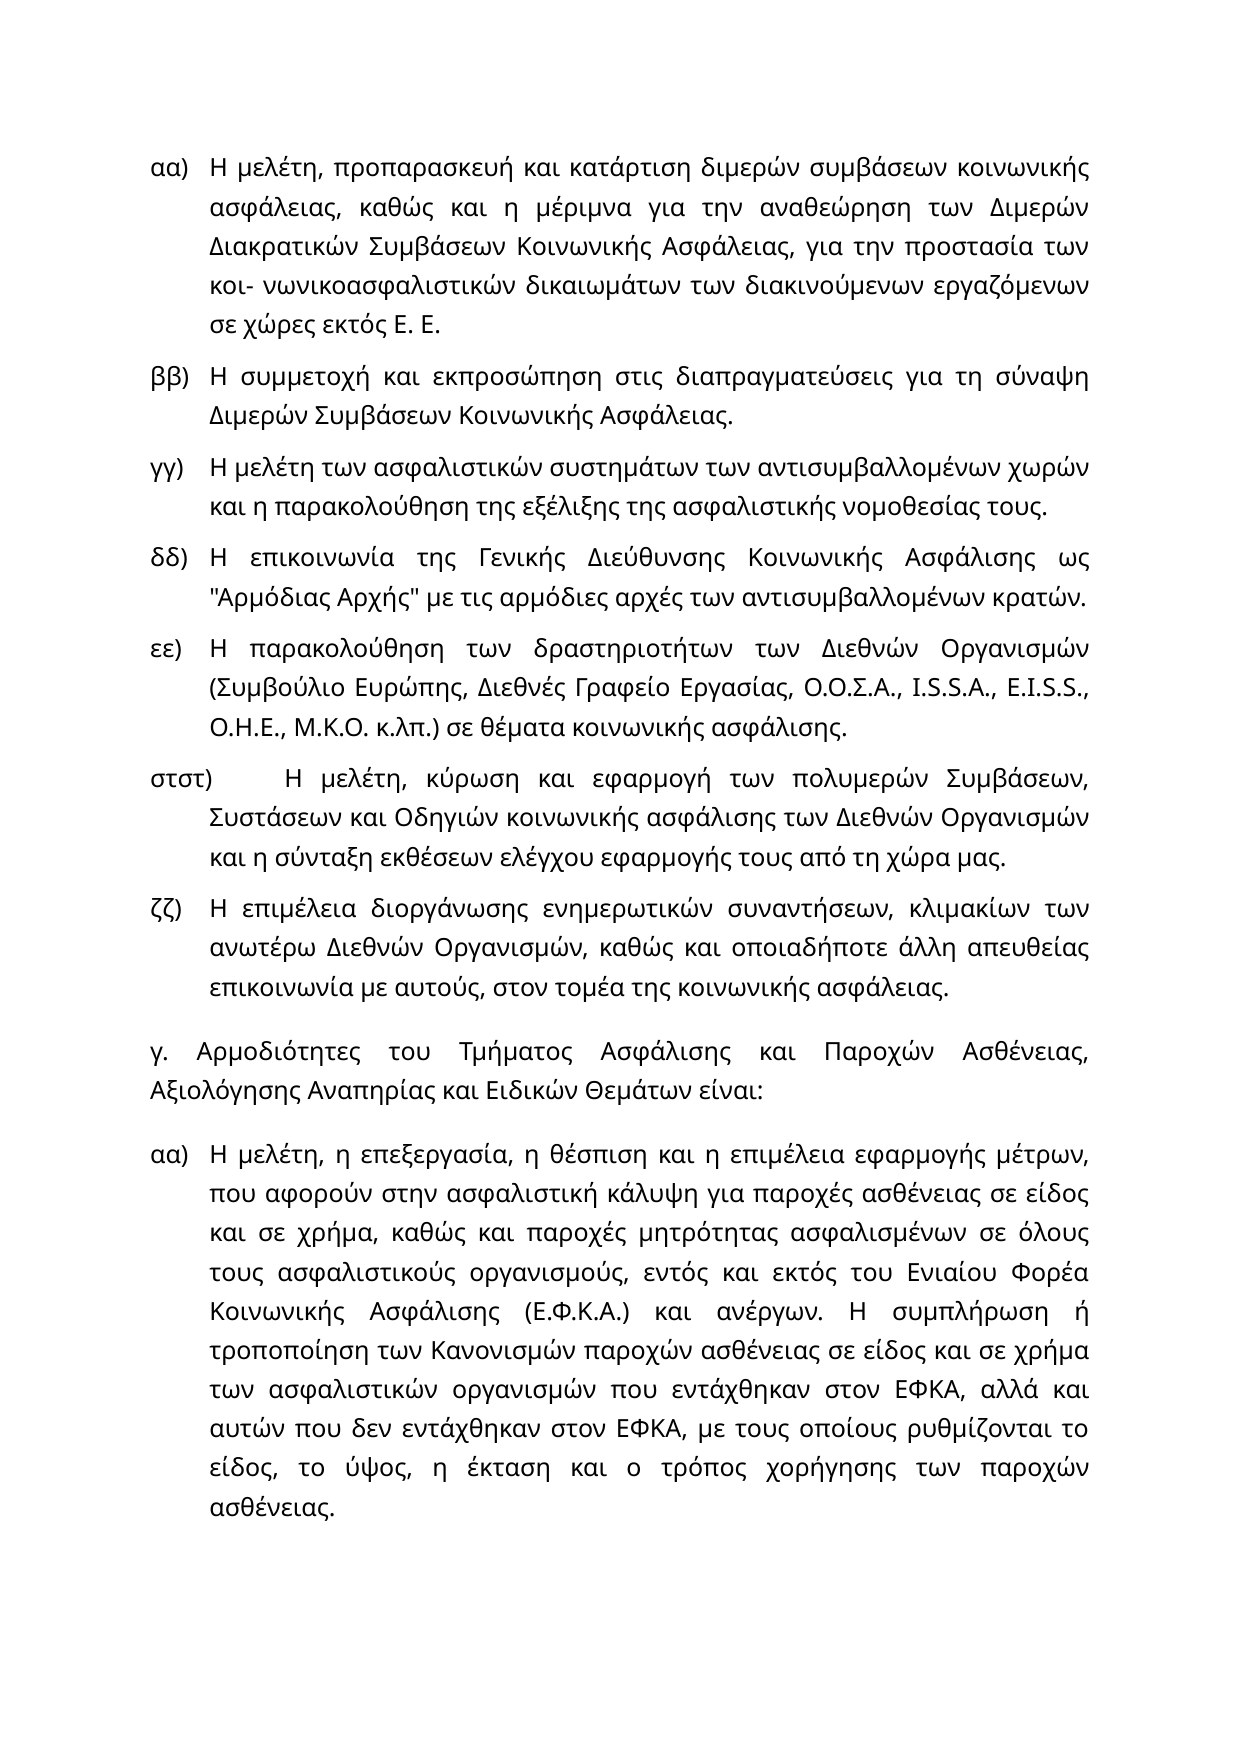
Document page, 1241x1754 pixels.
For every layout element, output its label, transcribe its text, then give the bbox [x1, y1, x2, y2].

list αα) Η μελέτη, προπαρασκευή και κατάρτιση διμερών συμβάσεων κοινωνικής ασφάλειας, καθώς και η μέριμνα για την αναθεώρηση των Διμερών Διακρατικών Συμβάσεων Κοινωνικής Ασφάλειας, για την προστασία των κοι- νωνικοασφαλιστικών δικαιωμάτων των διακινούμενων εργαζόμενων σε χώρες εκτός Ε. Ε. [150, 150, 1090, 341]
list δδ) Η επικοινωνία της Γενικής Διεύθυνσης Κοινωνικής Ασφάλισης ως "Αρμόδιας Αρχής" με τις αρμόδιες αρχές των αντισυμβαλλομένων κρατών. [150, 540, 1090, 613]
text γ. Αρμοδιότητες του Τμήματος Ασφάλισης και Παροχών Ασθένειας, Αξιολόγησης Αναπηρίας και Ειδικών Θεμάτων είναι: [150, 1033, 1090, 1107]
list ββ) Η συμμετοχή και εκπροσώπηση στις διαπραγματεύσεις για τη σύναψη Διμερών Συμβάσεων Κοινωνικής Ασφάλειας. [150, 358, 1090, 432]
list ζζ) Η επιμέλεια διοργάνωσης ενημερωτικών συναντήσεων, κλιμακίων των ανωτέρω Διεθνών Οργανισμών, καθώς και οποιαδήποτε άλλη απευθείας επικοινωνία με αυτούς, στον τομέα της κοινωνικής ασφάλειας. [150, 891, 1090, 1003]
list γγ) Η μελέτη των ασφαλιστικών συστημάτων των αντισυμβαλλομένων χωρών και η παρακολούθηση της εξέλιξης της ασφαλιστικής νομοθεσίας τους. [150, 449, 1090, 522]
list αα) Η μελέτη, η επεξεργασία, η θέσπιση και η επιμέλεια εφαρμογής μέτρων, που αφορούν στην ασφαλιστική κάλυψη για παροχές ασθένειας σε είδος και σε χρήμα, καθώς και παροχές μητρότητας ασφαλισμένων σε όλους τους ασφαλιστικούς οργανισμούς, εντός και εκτός του Ενιαίου Φορέα Κοινωνικής Ασφάλισης (Ε.Φ.Κ.Α.) και ανέργων. Η συμπλήρωση ή τροποποίηση των Κανονισμών παροχών ασθένειας σε είδος και σε χρήμα των ασφαλιστικών οργανισμών που εντάχθηκαν στον ΕΦΚΑ, αλλά και αυτών που δεν εντάχθηκαν στον ΕΦΚΑ, με τους οποίους ρυθμίζονται το είδος, το ύψος, η έκταση και ο τρόπος χορήγησης των παροχών ασθένειας. [150, 1137, 1090, 1523]
list εε) Η παρακολούθηση των δραστηριοτήτων των Διεθνών Οργανισμών (Συμβούλιο Ευρώπης, Διεθνές Γραφείο Εργασίας, Ο.Ο.Σ.Α., I.S.S.A., E.I.S.S., Ο.Η.Ε., Μ.Κ.Ο. κ.λπ.) σε θέματα κοινωνικής ασφάλισης. [150, 631, 1090, 743]
list στστ) Η μελέτη, κύρωση και εφαρμογή των πολυμερών Συμβάσεων, Συστάσεων και Οδηγιών κοινωνικής ασφάλισης των Διεθνών Οργανισμών και η σύνταξη εκθέσεων ελέγχου εφαρμογής τους από τη χώρα μας. [150, 761, 1090, 873]
